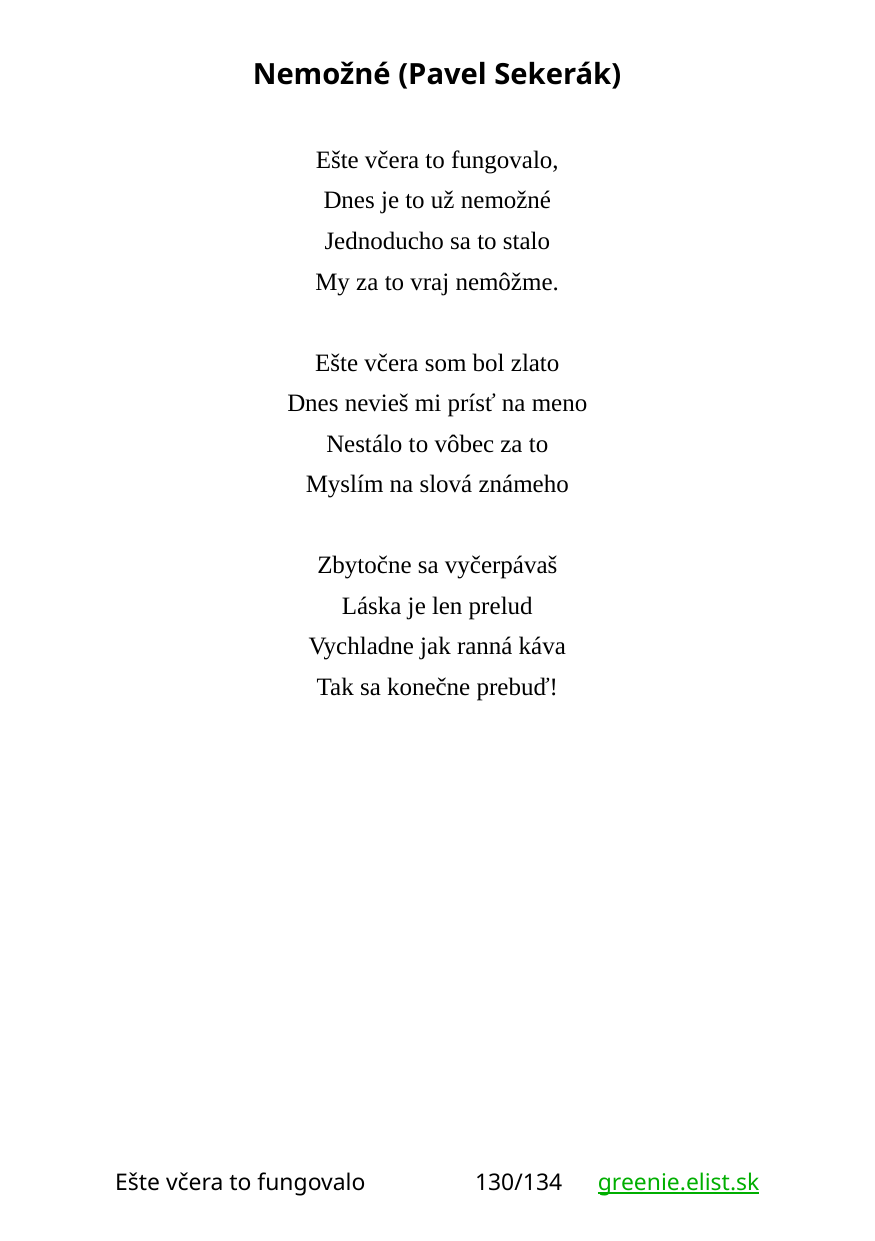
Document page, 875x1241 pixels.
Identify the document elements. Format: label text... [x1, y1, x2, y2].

text Ešte včera som bol zlato [41, 348, 833, 376]
text Vychladne jak ranná káva [41, 631, 833, 660]
subtitle Nemožné (Pavel Sekerák) [41, 53, 833, 93]
text Ešte včera to fungovalo, [41, 145, 833, 174]
text Nestálo to vôbec za to [41, 429, 833, 457]
text Zbytočne sa vyčerpávaš [41, 550, 833, 579]
text My za to vraj nemôžme. [41, 267, 833, 295]
text Tak sa konečne prebuď! [41, 672, 833, 701]
text Myslím na slová známeho [41, 469, 833, 498]
text Jednoducho sa to stalo [41, 226, 833, 255]
text Dnes nevieš mi prísť na meno [41, 388, 833, 417]
text Láska je len prelud [41, 591, 833, 619]
text Dnes je to už nemožné [41, 186, 833, 214]
